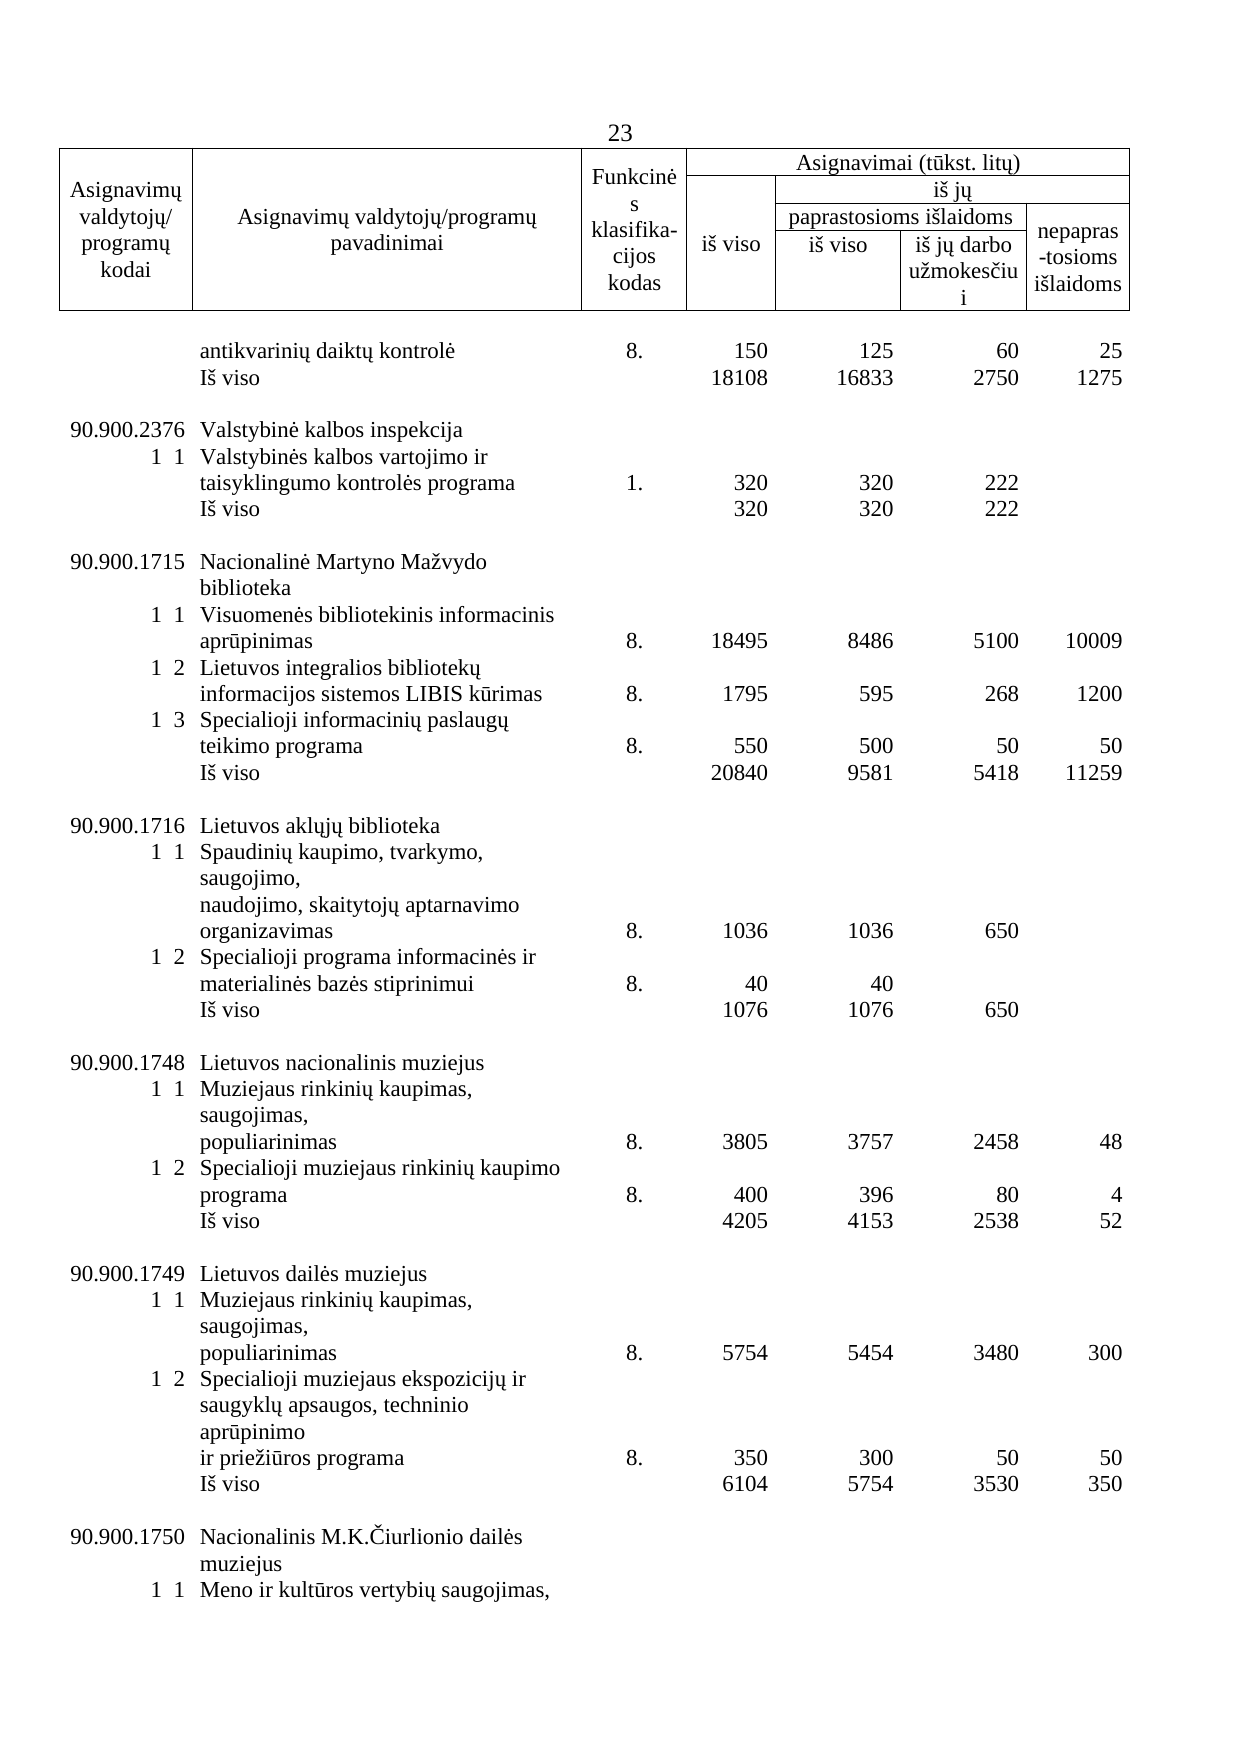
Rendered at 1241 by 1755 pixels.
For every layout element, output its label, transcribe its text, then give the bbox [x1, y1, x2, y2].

table_cell 90.900.2376 [59, 416, 192, 443]
table_cell 5754 [775, 1471, 901, 1497]
table_cell [775, 522, 901, 548]
table_cell paprastosioms išlaidoms [776, 204, 1026, 230]
table_cell [1026, 1023, 1129, 1049]
table_cell 5454 [775, 1339, 901, 1365]
table_cell 1 1 [59, 1576, 192, 1602]
table_cell 5754 [687, 1339, 775, 1365]
table_cell [192, 1023, 582, 1049]
table_cell 8. [582, 680, 687, 706]
table_cell 1 1 [59, 838, 192, 891]
table_cell [1026, 548, 1129, 601]
table_cell 650 [901, 996, 1026, 1022]
table_cell [687, 1365, 775, 1391]
table_cell [1026, 495, 1129, 522]
table_cell [192, 522, 582, 548]
table_cell 550 [687, 733, 775, 759]
table_cell [582, 944, 687, 970]
table_cell 595 [775, 680, 901, 706]
table_header Asignavimų valdytojų/ programų kodai [60, 149, 192, 310]
table_cell [1026, 522, 1129, 548]
table_cell taisyklingumo kontrolės programa [192, 469, 582, 495]
table_cell [582, 812, 687, 838]
table_cell [687, 812, 775, 838]
table_cell 52 [1026, 1207, 1129, 1233]
table_cell 9581 [775, 759, 901, 785]
table_cell iš jų [776, 176, 1129, 202]
table_cell 1795 [687, 680, 775, 706]
table_cell 1 1 [59, 1286, 192, 1339]
table_cell [687, 1286, 775, 1339]
table_cell [687, 311, 775, 337]
table_cell [582, 1550, 687, 1576]
table_cell [1026, 443, 1129, 469]
table_cell muziejus [192, 1550, 582, 1576]
table_cell [687, 416, 775, 443]
table_cell [1026, 917, 1129, 943]
table_cell 1076 [687, 996, 775, 1022]
table_cell [59, 1550, 192, 1576]
table_cell 350 [687, 1444, 775, 1471]
table_cell [192, 390, 582, 416]
table_cell organizavimas [192, 917, 582, 943]
table_cell Lietuvos dailės muziejus [192, 1260, 582, 1286]
table_cell [192, 785, 582, 812]
table_cell 8. [582, 1128, 687, 1154]
table_cell [901, 1260, 1026, 1286]
table_cell [687, 706, 775, 733]
table_cell 320 [687, 469, 775, 495]
table_cell saugyklų apsaugos, techninio aprūpinimo [192, 1391, 582, 1444]
table_cell [901, 785, 1026, 812]
table_cell iš jų darbo užmokesčiui [901, 231, 1026, 310]
table_cell [582, 1049, 687, 1075]
table_cell [1026, 996, 1129, 1022]
table_cell [775, 785, 901, 812]
table_cell [59, 1181, 192, 1207]
table_cell 500 [775, 733, 901, 759]
table_cell [775, 390, 901, 416]
table_cell 8. [582, 337, 687, 364]
table_cell [1026, 944, 1129, 970]
table_cell [687, 1550, 775, 1576]
table_cell 8. [582, 1444, 687, 1471]
table_cell 8. [582, 627, 687, 653]
table_cell [775, 1497, 901, 1523]
table_header Asignavimų valdytojų/programų pavadinimai [193, 149, 581, 310]
table_cell [59, 311, 192, 337]
table_cell 1 2 [59, 654, 192, 680]
table_cell [775, 1576, 901, 1602]
table_cell 8. [582, 917, 687, 943]
table_cell [687, 1075, 775, 1128]
table_cell Lietuvos integralios bibliotekų [192, 654, 582, 680]
table_cell [687, 1023, 775, 1049]
table_cell [59, 1391, 192, 1444]
table_cell Valstybinės kalbos vartojimo ir [192, 443, 582, 469]
table_cell Iš viso [192, 364, 582, 390]
table_cell [582, 522, 687, 548]
table_cell Specialioji muziejaus rinkinių kaupimo [192, 1154, 582, 1181]
table_cell [1026, 1391, 1129, 1444]
table_cell 222 [901, 469, 1026, 495]
table_cell [582, 311, 687, 337]
table_cell [901, 1550, 1026, 1576]
table_cell [775, 1391, 901, 1444]
table_cell 50 [901, 733, 1026, 759]
table_cell [1026, 706, 1129, 733]
table_cell [59, 1339, 192, 1365]
table_cell 90.900.1749 [59, 1260, 192, 1286]
table_cell [775, 1523, 901, 1549]
table_cell [582, 654, 687, 680]
table_cell 8486 [775, 627, 901, 653]
table_cell Iš viso [192, 1207, 582, 1233]
table_cell [901, 1391, 1026, 1444]
table_cell [687, 1154, 775, 1181]
table_cell 300 [1026, 1339, 1129, 1365]
table_cell 25 [1026, 337, 1129, 364]
table_cell [582, 759, 687, 785]
table_cell [1026, 1075, 1129, 1128]
table_cell [901, 1576, 1026, 1602]
table_cell [901, 812, 1026, 838]
table_cell [59, 1471, 192, 1497]
table_cell [1026, 416, 1129, 443]
table_cell Muziejaus rinkinių kaupimas, saugojimas, [192, 1075, 582, 1128]
table_cell [775, 548, 901, 601]
table_cell informacijos sistemos LIBIS kūrimas [192, 680, 582, 706]
table_cell [775, 1233, 901, 1260]
table_cell 1 3 [59, 706, 192, 733]
table_cell 90.900.1748 [59, 1049, 192, 1075]
table_cell [775, 416, 901, 443]
table_cell [775, 311, 901, 337]
table_cell [582, 416, 687, 443]
table_cell [901, 522, 1026, 548]
table_cell [582, 996, 687, 1022]
table_cell 1. [582, 469, 687, 495]
table_cell [192, 311, 582, 337]
table_cell 90.900.1750 [59, 1523, 192, 1549]
table_cell 125 [775, 337, 901, 364]
table_cell [59, 917, 192, 943]
table_cell Meno ir kultūros vertybių saugojimas, [192, 1576, 582, 1602]
table_cell 20840 [687, 759, 775, 785]
table_cell Specialioji muziejaus ekspozicijų ir [192, 1365, 582, 1391]
table_cell 3757 [775, 1128, 901, 1154]
table_cell teikimo programa [192, 733, 582, 759]
table_cell Nacionalinė Martyno Mažvydo biblioteka [192, 548, 582, 601]
table_cell 90.900.1715 [59, 548, 192, 601]
table_cell 3480 [901, 1339, 1026, 1365]
table_cell [901, 443, 1026, 469]
table_cell [1026, 891, 1129, 917]
table_cell [582, 443, 687, 469]
table_cell 18495 [687, 627, 775, 653]
table_cell [582, 706, 687, 733]
table_cell Muziejaus rinkinių kaupimas, saugojimas, [192, 1286, 582, 1339]
table_cell [582, 1523, 687, 1549]
table_cell [59, 337, 192, 364]
table_cell 10009 [1026, 627, 1129, 653]
table_cell [582, 1471, 687, 1497]
table_cell [1026, 1576, 1129, 1602]
table_cell [582, 891, 687, 917]
table_cell 6104 [687, 1471, 775, 1497]
table_cell 1200 [1026, 680, 1129, 706]
table_cell Valstybinė kalbos inspekcija [192, 416, 582, 443]
table_cell 8. [582, 970, 687, 996]
table_cell [775, 443, 901, 469]
table_cell [59, 759, 192, 785]
table_cell 3805 [687, 1128, 775, 1154]
table_cell [775, 1550, 901, 1576]
table_cell [59, 1207, 192, 1233]
table_cell 8. [582, 1181, 687, 1207]
table_cell naudojimo, skaitytojų aptarnavimo [192, 891, 582, 917]
table_cell 90.900.1716 [59, 812, 192, 838]
table_cell programa [192, 1181, 582, 1207]
table_cell [582, 1154, 687, 1181]
table_cell [1026, 812, 1129, 838]
table_cell [582, 548, 687, 601]
table_cell [59, 627, 192, 653]
table_cell [1026, 1286, 1129, 1339]
table_cell [901, 1365, 1026, 1391]
table_cell 1 1 [59, 1075, 192, 1128]
table_cell [687, 601, 775, 627]
table_cell [59, 733, 192, 759]
table_cell [687, 1260, 775, 1286]
table_cell [687, 891, 775, 917]
table_cell [775, 891, 901, 917]
table_cell [582, 1023, 687, 1049]
table_cell [901, 838, 1026, 891]
table_cell 5100 [901, 627, 1026, 653]
table_cell [1026, 654, 1129, 680]
table_cell Iš viso [192, 495, 582, 522]
table_cell Iš viso [192, 1471, 582, 1497]
table_cell [775, 1286, 901, 1339]
table_cell 400 [687, 1181, 775, 1207]
table_cell [687, 1523, 775, 1549]
table_cell [192, 1233, 582, 1260]
table_cell 8. [582, 1339, 687, 1365]
table_cell [1026, 1365, 1129, 1391]
table_cell [1026, 1497, 1129, 1523]
table_cell [59, 1444, 192, 1471]
table_cell 40 [687, 970, 775, 996]
table_cell 4205 [687, 1207, 775, 1233]
table_cell [775, 706, 901, 733]
table_cell [775, 812, 901, 838]
table_cell [1026, 311, 1129, 337]
table_cell Nacionalinis M.K.Čiurlionio dailės [192, 1523, 582, 1549]
table_cell 268 [901, 680, 1026, 706]
table_cell [687, 944, 775, 970]
table_cell [582, 1286, 687, 1339]
table_cell Specialioji programa informacinės ir [192, 944, 582, 970]
table_cell [687, 785, 775, 812]
table_cell Spaudinių kaupimo, tvarkymo, saugojimo, [192, 838, 582, 891]
table_cell 1036 [775, 917, 901, 943]
table_cell 18108 [687, 364, 775, 390]
table_cell materialinės bazės stiprinimui [192, 970, 582, 996]
table_cell 1 2 [59, 1365, 192, 1391]
table_cell [582, 1233, 687, 1260]
table_cell [59, 364, 192, 390]
table_cell 222 [901, 495, 1026, 522]
table_cell [1026, 785, 1129, 812]
table_cell [59, 891, 192, 917]
table_cell [59, 680, 192, 706]
table_cell [901, 1154, 1026, 1181]
table_cell [59, 1023, 192, 1049]
table_cell [901, 891, 1026, 917]
table_cell 320 [775, 495, 901, 522]
table_cell 11259 [1026, 759, 1129, 785]
table_cell [901, 390, 1026, 416]
table_cell [775, 1260, 901, 1286]
table_cell [1026, 1154, 1129, 1181]
table_cell 150 [687, 337, 775, 364]
table_cell [775, 944, 901, 970]
table_cell [901, 944, 1026, 970]
table_cell [687, 1233, 775, 1260]
table_cell 320 [687, 495, 775, 522]
table_cell 350 [1026, 1471, 1129, 1497]
table_cell [1026, 970, 1129, 996]
table_cell [687, 1497, 775, 1523]
table_cell [687, 1576, 775, 1602]
table_cell 60 [901, 337, 1026, 364]
table_cell aprūpinimas [192, 627, 582, 653]
table_cell [1026, 601, 1129, 627]
table_cell [1026, 838, 1129, 891]
table_cell [775, 654, 901, 680]
table_cell [1026, 390, 1129, 416]
table_cell [582, 838, 687, 891]
table_cell [901, 311, 1026, 337]
table_cell [901, 1523, 1026, 1549]
table_cell [687, 654, 775, 680]
table_cell [687, 522, 775, 548]
table_cell [775, 601, 901, 627]
table_cell [1026, 1260, 1129, 1286]
table_cell [59, 996, 192, 1022]
table_cell 1 1 [59, 601, 192, 627]
table_cell 50 [1026, 1444, 1129, 1471]
table_cell [582, 1391, 687, 1444]
table_cell [59, 1233, 192, 1260]
table_cell [582, 390, 687, 416]
table_cell 1076 [775, 996, 901, 1022]
table_cell [775, 1365, 901, 1391]
table_cell [901, 1049, 1026, 1075]
table_cell [192, 1497, 582, 1523]
table_cell Lietuvos nacionalinis muziejus [192, 1049, 582, 1075]
table_cell 1 1 [59, 443, 192, 469]
table_cell iš viso [776, 231, 900, 310]
table_cell 16833 [775, 364, 901, 390]
table_cell [687, 443, 775, 469]
table_cell [901, 601, 1026, 627]
table_cell 3530 [901, 1471, 1026, 1497]
table_cell [901, 706, 1026, 733]
table_cell Visuomenės bibliotekinis informacinis [192, 601, 582, 627]
table_cell [1026, 1550, 1129, 1576]
table_cell 320 [775, 469, 901, 495]
table_cell Iš viso [192, 759, 582, 785]
table_cell populiarinimas [192, 1339, 582, 1365]
table_cell 396 [775, 1181, 901, 1207]
table_cell [901, 1233, 1026, 1260]
table_cell [582, 1365, 687, 1391]
table_cell [582, 601, 687, 627]
table_cell [901, 1497, 1026, 1523]
table_cell [901, 1286, 1026, 1339]
table_header Asignavimai (tūkst. litų) [687, 149, 1129, 175]
table_cell 5418 [901, 759, 1026, 785]
table_cell 8. [582, 733, 687, 759]
table_cell [59, 495, 192, 522]
table_cell [1026, 1049, 1129, 1075]
table_cell [59, 1128, 192, 1154]
table_cell 48 [1026, 1128, 1129, 1154]
table_cell [775, 1049, 901, 1075]
table_cell [582, 364, 687, 390]
table_cell 1 2 [59, 1154, 192, 1181]
table_cell 50 [901, 1444, 1026, 1471]
table_cell [901, 654, 1026, 680]
table_cell [687, 1049, 775, 1075]
table_cell populiarinimas [192, 1128, 582, 1154]
table_cell [1026, 1233, 1129, 1260]
table_cell [687, 1391, 775, 1444]
table_cell [59, 785, 192, 812]
table_cell 1036 [687, 917, 775, 943]
table_cell [582, 1075, 687, 1128]
table_cell [687, 838, 775, 891]
table_cell 4153 [775, 1207, 901, 1233]
table_cell antikvarinių daiktų kontrolė [192, 337, 582, 364]
table_cell [901, 1075, 1026, 1128]
table_cell [775, 1075, 901, 1128]
table_cell [582, 1497, 687, 1523]
table_cell [901, 1023, 1026, 1049]
table_cell ir priežiūros programa [192, 1444, 582, 1471]
table_cell nepapras-tosioms išlaidoms [1027, 204, 1129, 310]
table_cell 2538 [901, 1207, 1026, 1233]
table_cell [59, 390, 192, 416]
table_cell 300 [775, 1444, 901, 1471]
table_cell [59, 1497, 192, 1523]
table_cell 4 [1026, 1181, 1129, 1207]
table_cell [582, 1207, 687, 1233]
table_cell [901, 548, 1026, 601]
table_cell 80 [901, 1181, 1026, 1207]
table_cell [582, 1576, 687, 1602]
table_cell Specialioji informacinių paslaugų [192, 706, 582, 733]
table_cell [775, 838, 901, 891]
table_cell 2458 [901, 1128, 1026, 1154]
table_cell Lietuvos aklųjų biblioteka [192, 812, 582, 838]
table_header Funkcinės klasifika-cijos kodas [582, 149, 686, 310]
table_cell [775, 1154, 901, 1181]
table_cell [59, 522, 192, 548]
table_cell iš viso [687, 176, 775, 310]
table_cell 650 [901, 917, 1026, 943]
table_cell [1026, 1523, 1129, 1549]
table_cell 1275 [1026, 364, 1129, 390]
table_cell [59, 970, 192, 996]
table_cell [59, 469, 192, 495]
table_cell [582, 1260, 687, 1286]
table_cell [687, 548, 775, 601]
table_cell 1 2 [59, 944, 192, 970]
table_cell 40 [775, 970, 901, 996]
table_cell [1026, 469, 1129, 495]
table_cell [901, 970, 1026, 996]
table_cell [582, 785, 687, 812]
table_cell Iš viso [192, 996, 582, 1022]
table_cell [687, 390, 775, 416]
table_cell 2750 [901, 364, 1026, 390]
table_cell [775, 1023, 901, 1049]
table_cell [582, 495, 687, 522]
table_cell 50 [1026, 733, 1129, 759]
table_cell [901, 416, 1026, 443]
